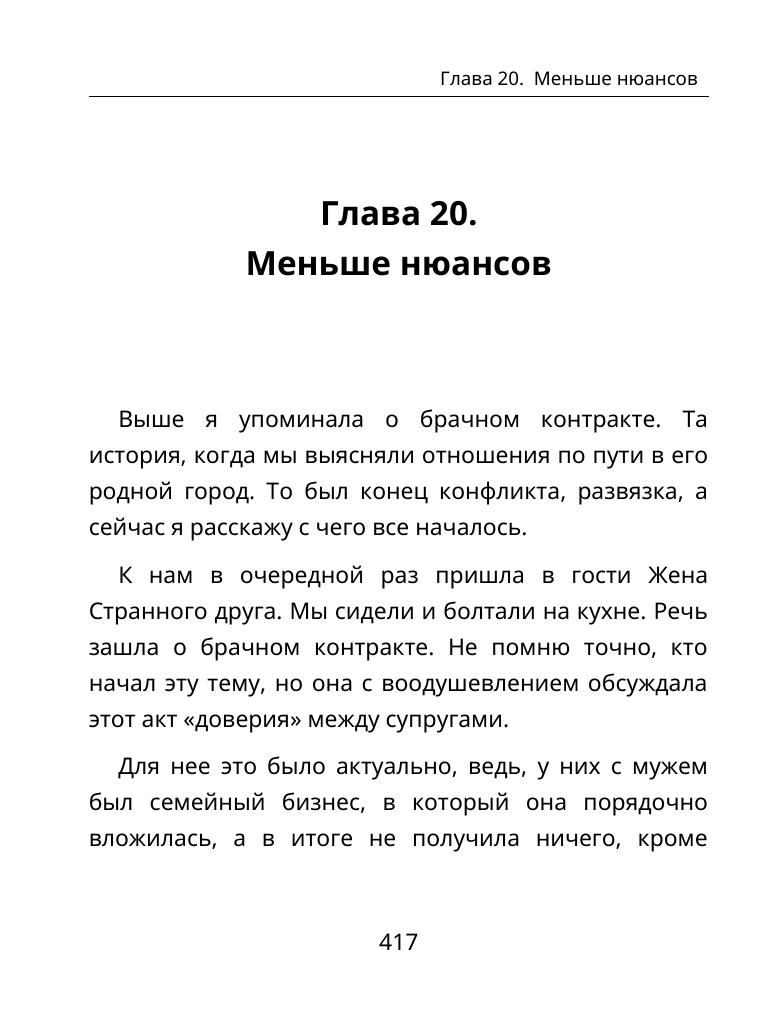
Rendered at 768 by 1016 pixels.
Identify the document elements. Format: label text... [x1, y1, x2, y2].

text Для нее это было актуально, ведь, у них с мужем был семейный бизнес, в который она порядочно вложилась, а в итоге не получила ничего, кроме [88, 750, 709, 853]
subtitle Глава 20. Меньше нюансов [88, 185, 709, 285]
text К нам в очередной раз пришла в гости Жена Странного друга. Мы сидели и болтали на кухне. Речь зашла о брачном контракте. Не помню точно, кто начал эту тему, но она с воодушевлением обсуждала этот акт «доверия» между супругами. [88, 559, 709, 734]
text Выше я упоминала о брачном контракте. Та история, когда мы выясняли отношения по пути в его родной город. То был конец конфликта, развязка, а сейчас я расскажу с чего все началось. [88, 403, 709, 542]
